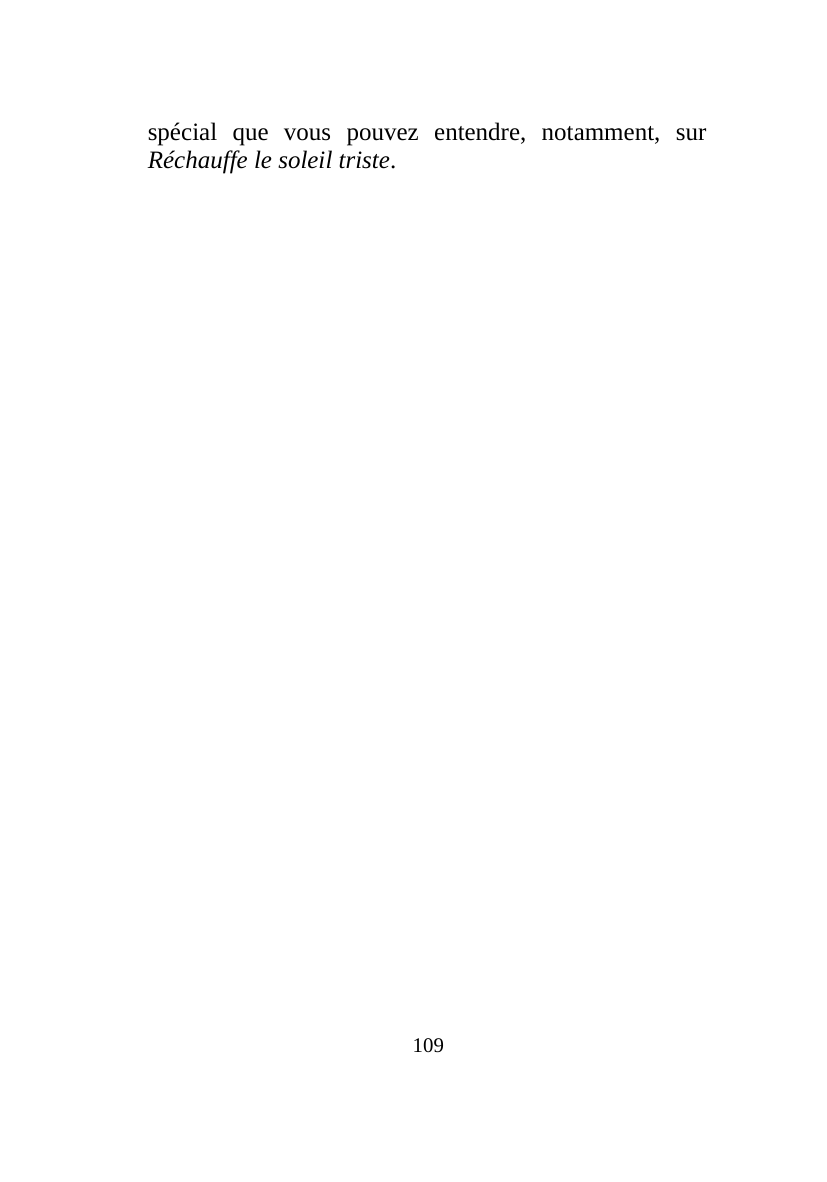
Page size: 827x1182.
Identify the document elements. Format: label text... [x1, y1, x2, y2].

text spécial que vous pouvez entendre, notamment, sur Réchauffe le soleil triste. [148, 118, 707, 173]
